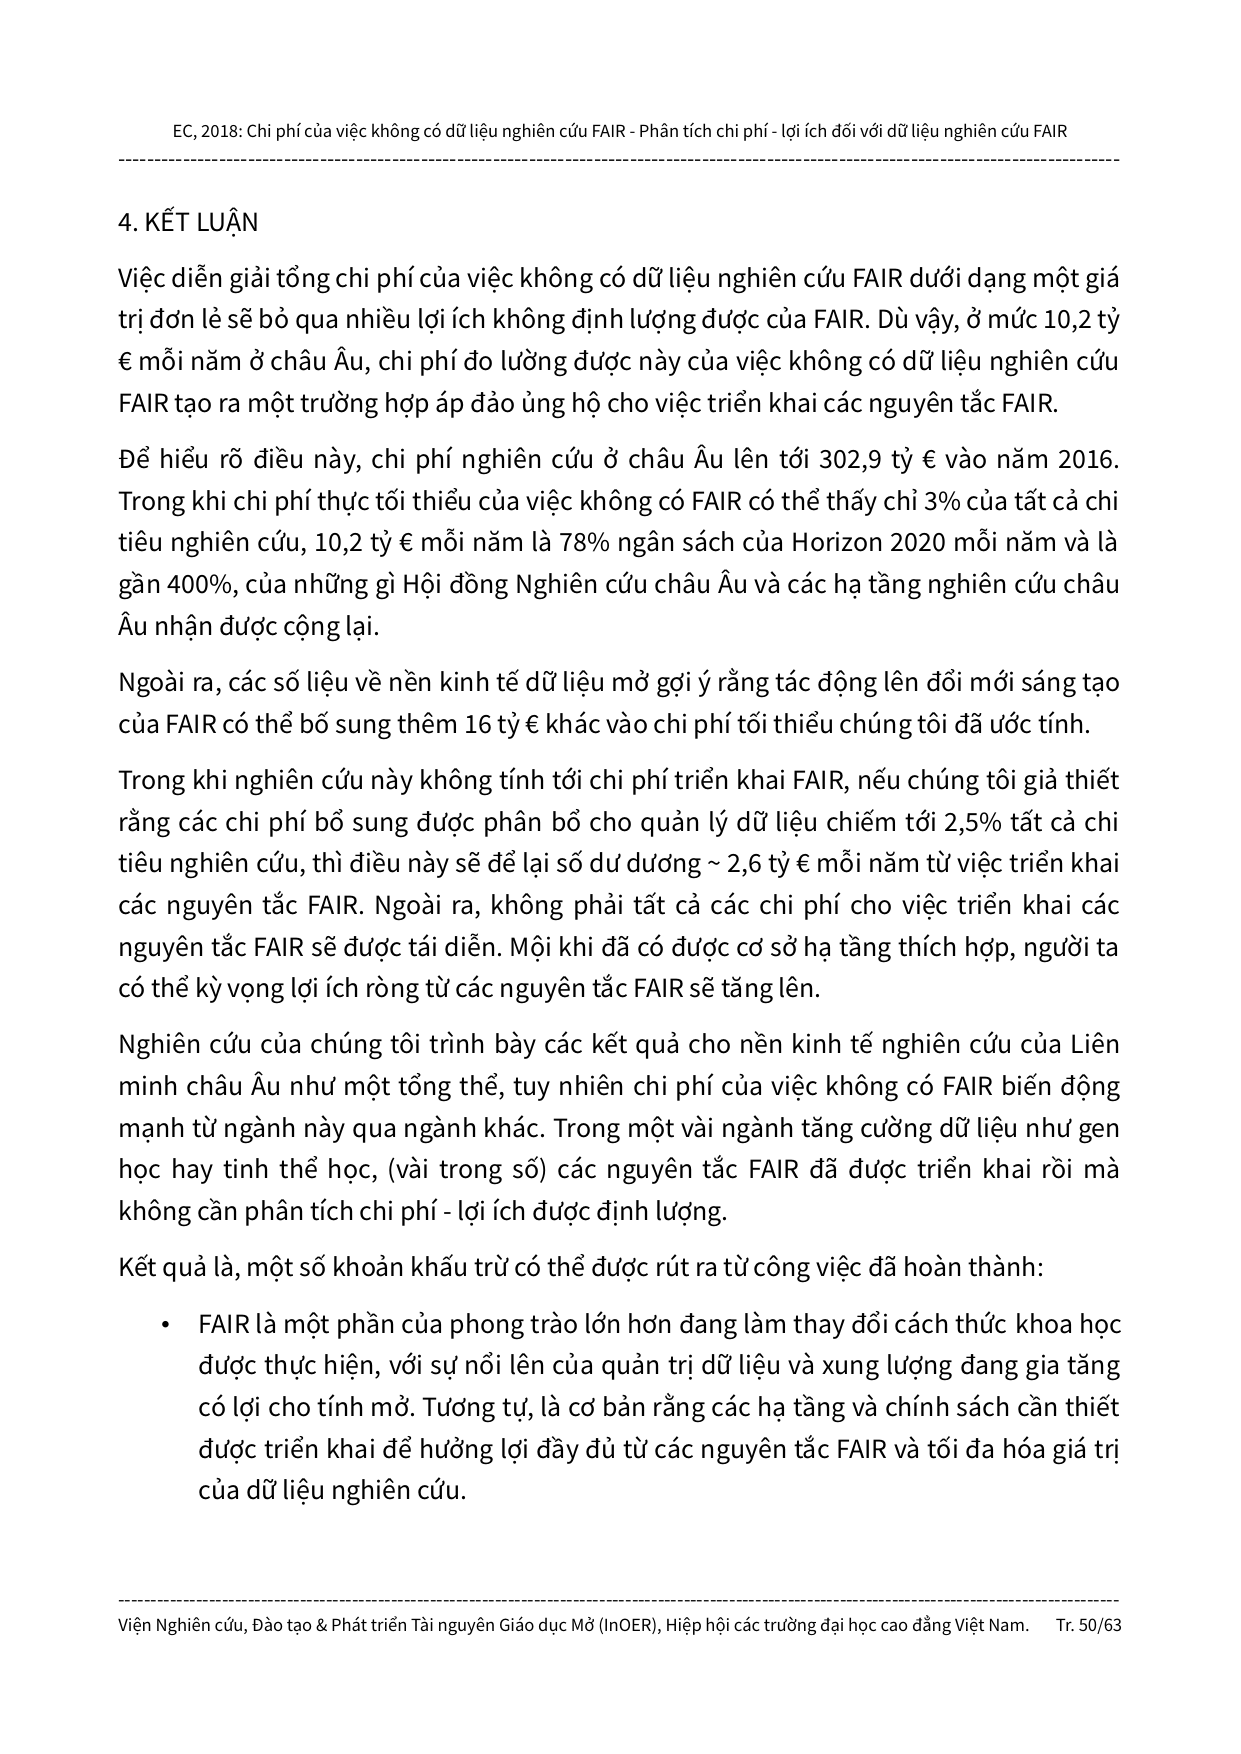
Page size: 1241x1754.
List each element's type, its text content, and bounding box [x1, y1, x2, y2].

text 4. KẾT LUẬN [118, 202, 1122, 238]
text Việc diễn giải tổng chi phí của việc không có dữ liệu nghiên cứu FAIR dưới dạng một giá trị đơn lẻ sẽ bỏ qua nhiều lợi ích không định lượng được của FAIR. Dù vậy, ở mức 10,2 tỷ € mỗi năm ở châu Âu, chi phí đo lường được này của việc không có dữ liệu nghiên cứu FAIR tạo ra một trường hợp áp đảo ủng hộ cho việc triển khai các nguyên tắc FAIR. [118, 258, 1122, 419]
text Trong khi nghiên cứu này không tính tới chi phí triển khai FAIR, nếu chúng tôi giả thiết rằng các chi phí bổ sung được phân bổ cho quản lý dữ liệu chiếm tới 2,5% tất cả chi tiêu nghiên cứu, thì điều này sẽ để lại số dư dương ~ 2,6 tỷ € mỗi năm từ việc triển khai các nguyên tắc FAIR. Ngoài ra, không phải tất cả các chi phí cho việc triển khai các nguyên tắc FAIR sẽ được tái diễn. Mội khi đã có được cơ sở hạ tầng thích hợp, người ta có thể kỳ vọng lợi ích ròng từ các nguyên tắc FAIR sẽ tăng lên. [118, 760, 1122, 1005]
text Kết quả là, một số khoản khấu trừ có thể được rút ra từ công việc đã hoàn thành: [118, 1248, 1122, 1284]
list FAIR là một phần của phong trào lớn hơn đang làm thay đổi cách thức khoa học được thực hiện, với sự nổi lên của quản trị dữ liệu và xung lượng đang gia tăng có lợi cho tính mở. Tương tự, là cơ bản rằng các hạ tầng và chính sách cần thiết được triển khai để hưởng lợi đầy đủ từ các nguyên tắc FAIR và tối đa hóa giá trị của dữ liệu nghiên cứu. [161, 1304, 1122, 1507]
text Ngoài ra, các số liệu về nền kinh tế dữ liệu mở gợi ý rằng tác động lên đổi mới sáng tạo của FAIR có thể bố sung thêm 16 tỷ € khác vào chi phí tối thiểu chúng tôi đã ước tính. [118, 662, 1122, 740]
text Nghiên cứu của chúng tôi trình bày các kết quả cho nền kinh tế nghiên cứu của Liên minh châu Âu như một tổng thể, tuy nhiên chi phí của việc không có FAIR biến động mạnh từ ngành này qua ngành khác. Trong một vài ngành tăng cường dữ liệu như gen học hay tinh thể học, (vài trong số) các nguyên tắc FAIR đã được triển khai rồi mà không cần phân tích chi phí - lợi ích được định lượng. [118, 1025, 1122, 1228]
text Để hiểu rõ điều này, chi phí nghiên cứu ở châu Âu lên tới 302,9 tỷ € vào năm 2016. Trong khi chi phí thực tối thiểu của việc không có FAIR có thể thấy chỉ 3% của tất cả chi tiêu nghiên cứu, 10,2 tỷ € mỗi năm là 78% ngân sách của Horizon 2020 mỗi năm và là gần 400%, của những gì Hội đồng Nghiên cứu châu Âu và các hạ tầng nghiên cứu châu Âu nhận được cộng lại. [118, 439, 1122, 642]
